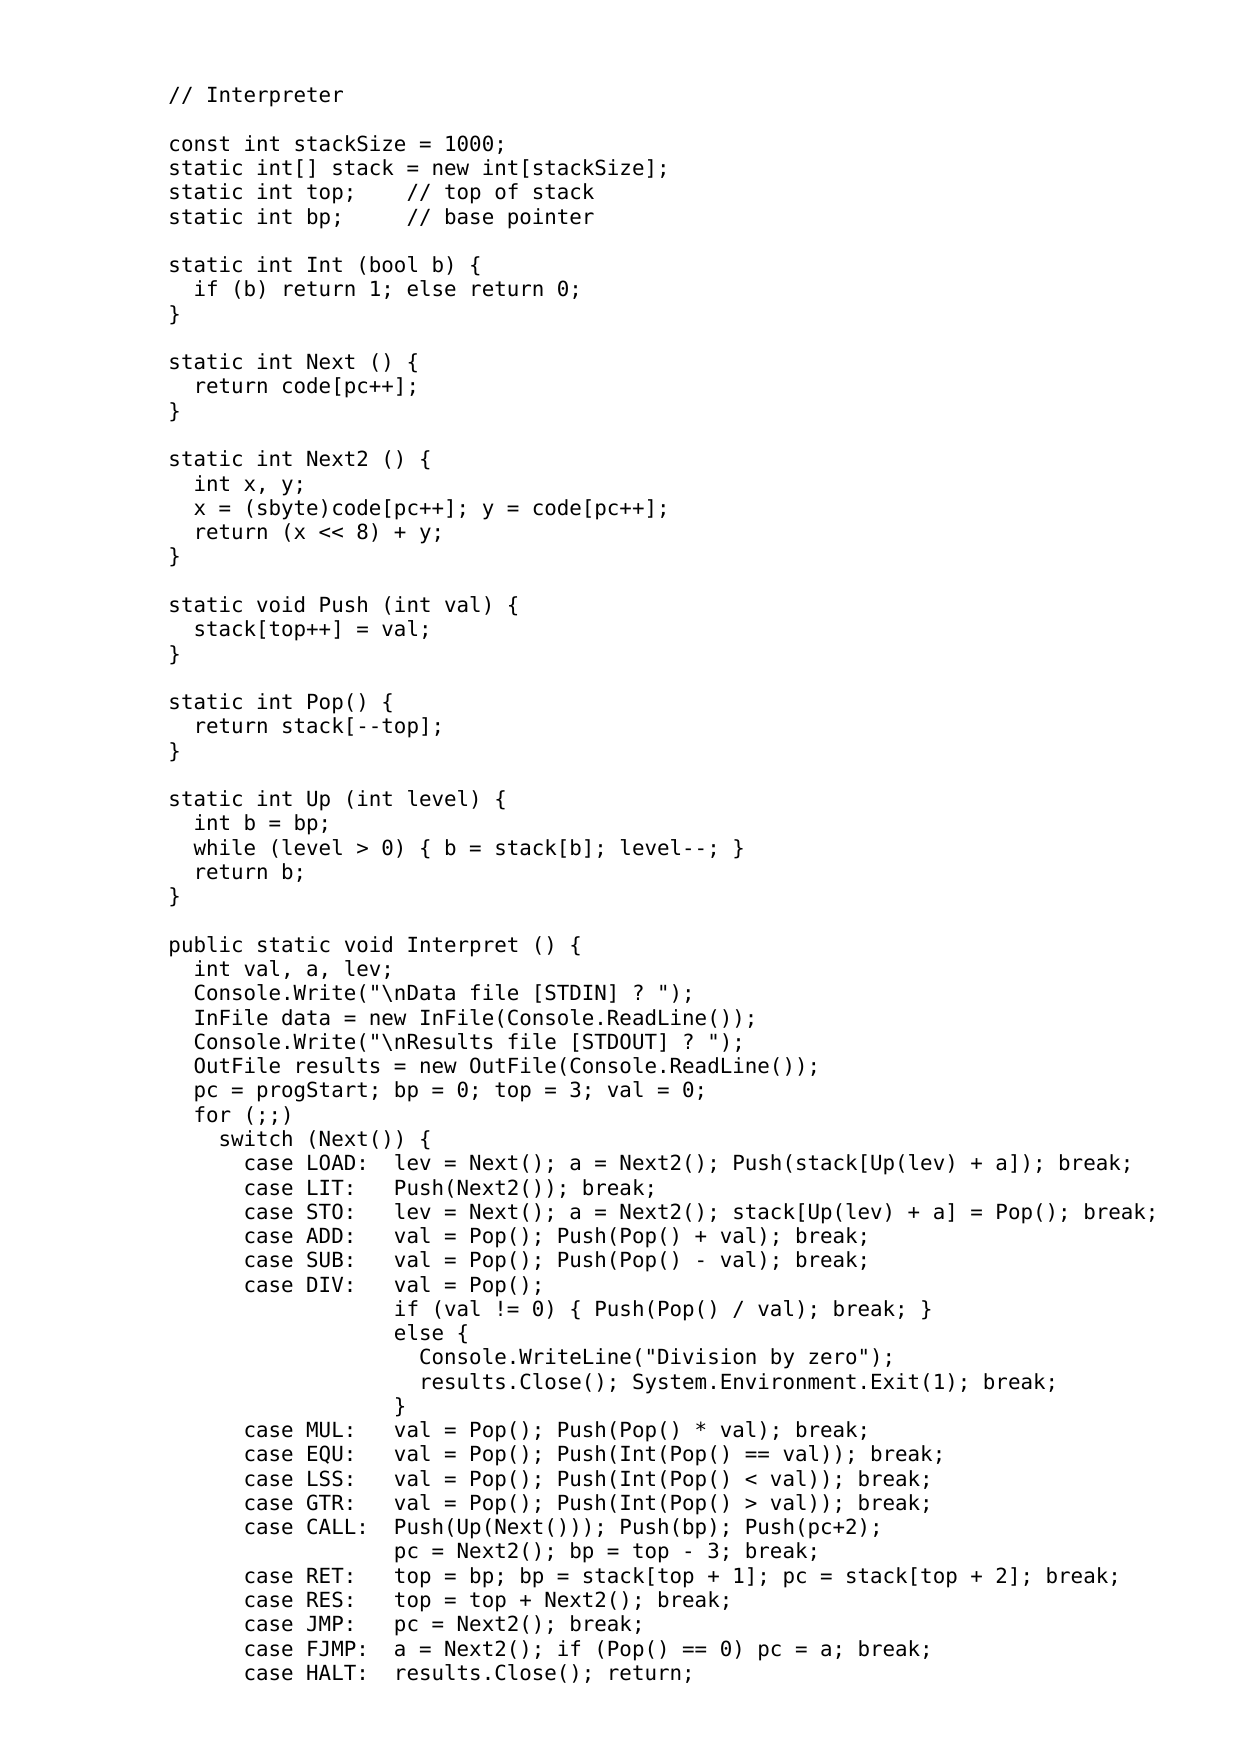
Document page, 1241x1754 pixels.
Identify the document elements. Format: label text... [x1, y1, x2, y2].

text // Interpreter const int stackSize = 1000; static int[] stack = new int[stackSize]; static int top; // top of stack static int bp; // base pointer static int Int (bool b) { if (b) return 1; else return 0; } static int Next () { return code[pc++]; } static int Next2 () { int x, y; x = (sbyte)code[pc++]; y = code[pc++]; return (x << 8) + y; } static void Push (int val) { stack[top++] = val; } static int Pop() { return stack[--top]; } static int Up (int level) { int b = bp; while (level > 0) { b = stack[b]; level--; } return b; } public static void Interpret () { int val, a, lev; Console.Write("\nData file [STDIN] ? "); InFile data = new InFile(Console.ReadLine()); Console.Write("\nResults file [STDOUT] ? "); OutFile results = new OutFile(Console.ReadLine()); pc = progStart; bp = 0; top = 3; val = 0; for (;;) switch (Next()) { case LOAD: lev = Next(); a = Next2(); Push(stack[Up(lev) + a]); break; case LIT: Push(Next2()); break; case STO: lev = Next(); a = Next2(); stack[Up(lev) + a] = Pop(); break; case ADD: val = Pop(); Push(Pop() + val); break; case SUB: val = Pop(); Push(Pop() - val); break; case DIV: val = Pop(); if (val != 0) { Push(Pop() / val); break; } else { Console.WriteLine("Division by zero"); results.Close(); System.Environment.Exit(1); break; } case MUL: val = Pop(); Push(Pop() * val); break; case EQU: val = Pop(); Push(Int(Pop() == val)); break; case LSS: val = Pop(); Push(Int(Pop() < val)); break; case GTR: val = Pop(); Push(Int(Pop() > val)); break; case CALL: Push(Up(Next())); Push(bp); Push(pc+2); pc = Next2(); bp = top - 3; break; case RET: top = bp; bp = stack[top + 1]; pc = stack[top + 2]; break; case RES: top = top + Next2(); break; case JMP: pc = Next2(); break; case FJMP: a = Next2(); if (Pop() == 0) pc = a; break; case HALT: results.Close(); return; [118, 59, 1181, 1685]
